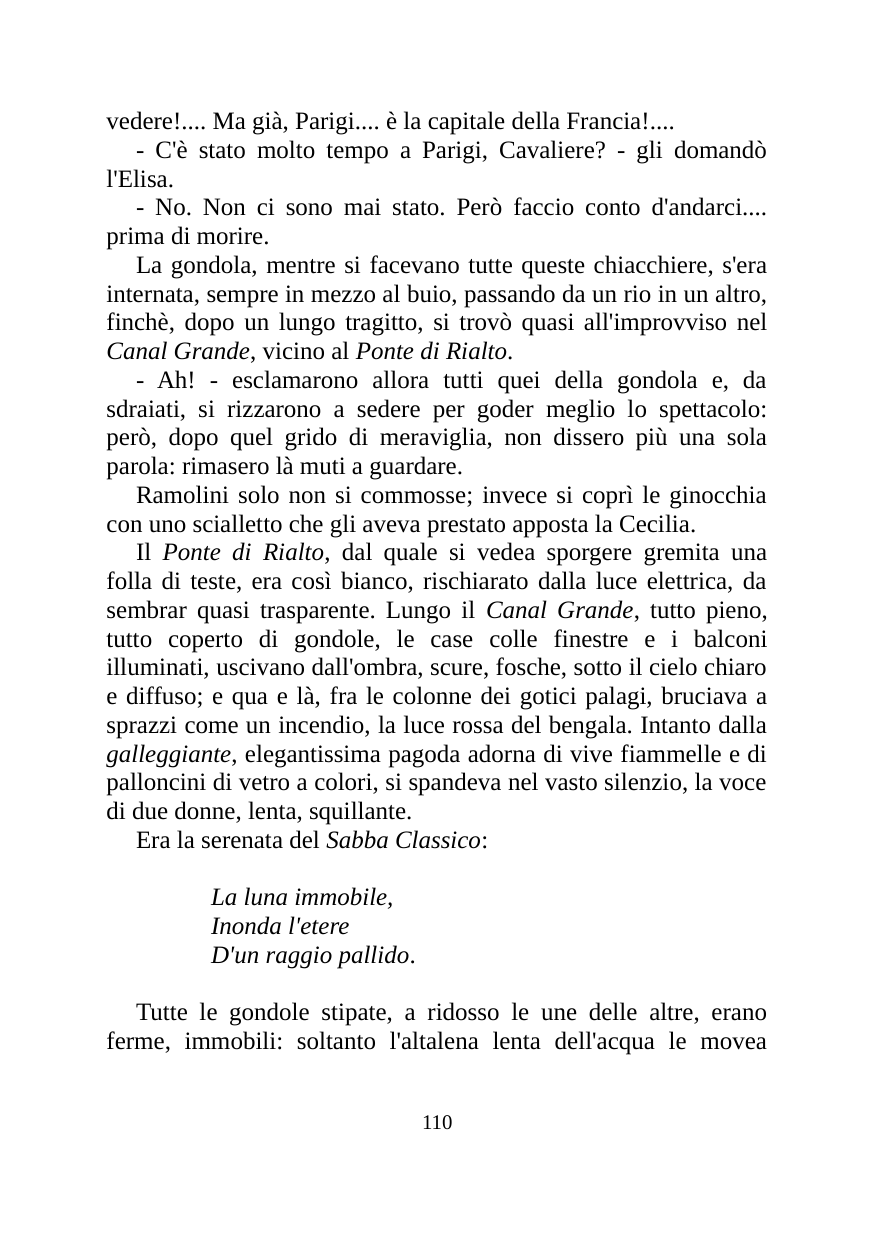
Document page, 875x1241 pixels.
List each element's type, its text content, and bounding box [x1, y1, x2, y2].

text Ramolini solo non si commosse; invece si coprì le ginocchia con uno scialletto che gli aveva prestato apposta la Cecilia. [106, 480, 768, 537]
text Era la serenata del Sabba Classico: [106, 825, 768, 854]
text vedere!.... Ma già, Parigi.... è la capitale della Francia!.... [106, 106, 768, 135]
text Inonda l'etere [181, 911, 768, 940]
text D'un raggio pallido. [181, 940, 768, 969]
text - C'è stato molto tempo a Parigi, Cavaliere? - gli domandò l'Elisa. [106, 135, 768, 192]
text La gondola, mentre si facevano tutte queste chiacchiere, s'era internata, sempre in mezzo al buio, passando da un rio in un altro, finchè, dopo un lungo tragitto, si trovò quasi all'improvviso nel Canal Grande, vicino al Ponte di Rialto. [106, 250, 768, 365]
text Il Ponte di Rialto, dal quale si vedea sporgere gremita una folla di teste, era così bianco, rischiarato dalla luce elettrica, da sembrar quasi trasparente. Lungo il Canal Grande, tutto pieno, tutto coperto di gondole, le case colle finestre e i balconi illuminati, uscivano dall'ombra, scure, fosche, sotto il cielo chiaro e diffuso; e qua e là, fra le colonne dei gotici palagi, bruciava a sprazzi come un incendio, la luce rossa del bengala. Intanto dalla galleggiante, elegantissima pagoda adorna di vive fiammelle e di palloncini di vetro a colori, si spandeva nel vasto silenzio, la voce di due donne, lenta, squillante. [106, 537, 768, 825]
text Tutte le gondole stipate, a ridosso le une delle altre, erano ferme, immobili: soltanto l'altalena lenta dell'acqua le movea [106, 997, 768, 1055]
text - Ah! - esclamarono allora tutti quei della gondola e, da sdraiati, si rizzarono a sedere per goder meglio lo spettacolo: però, dopo quel grido di meraviglia, non dissero più una sola parola: rimasero là muti a guardare. [106, 365, 768, 480]
text - No. Non ci sono mai stato. Però faccio conto d'andarci.... prima di morire. [106, 192, 768, 250]
text La luna immobile, [181, 882, 768, 911]
